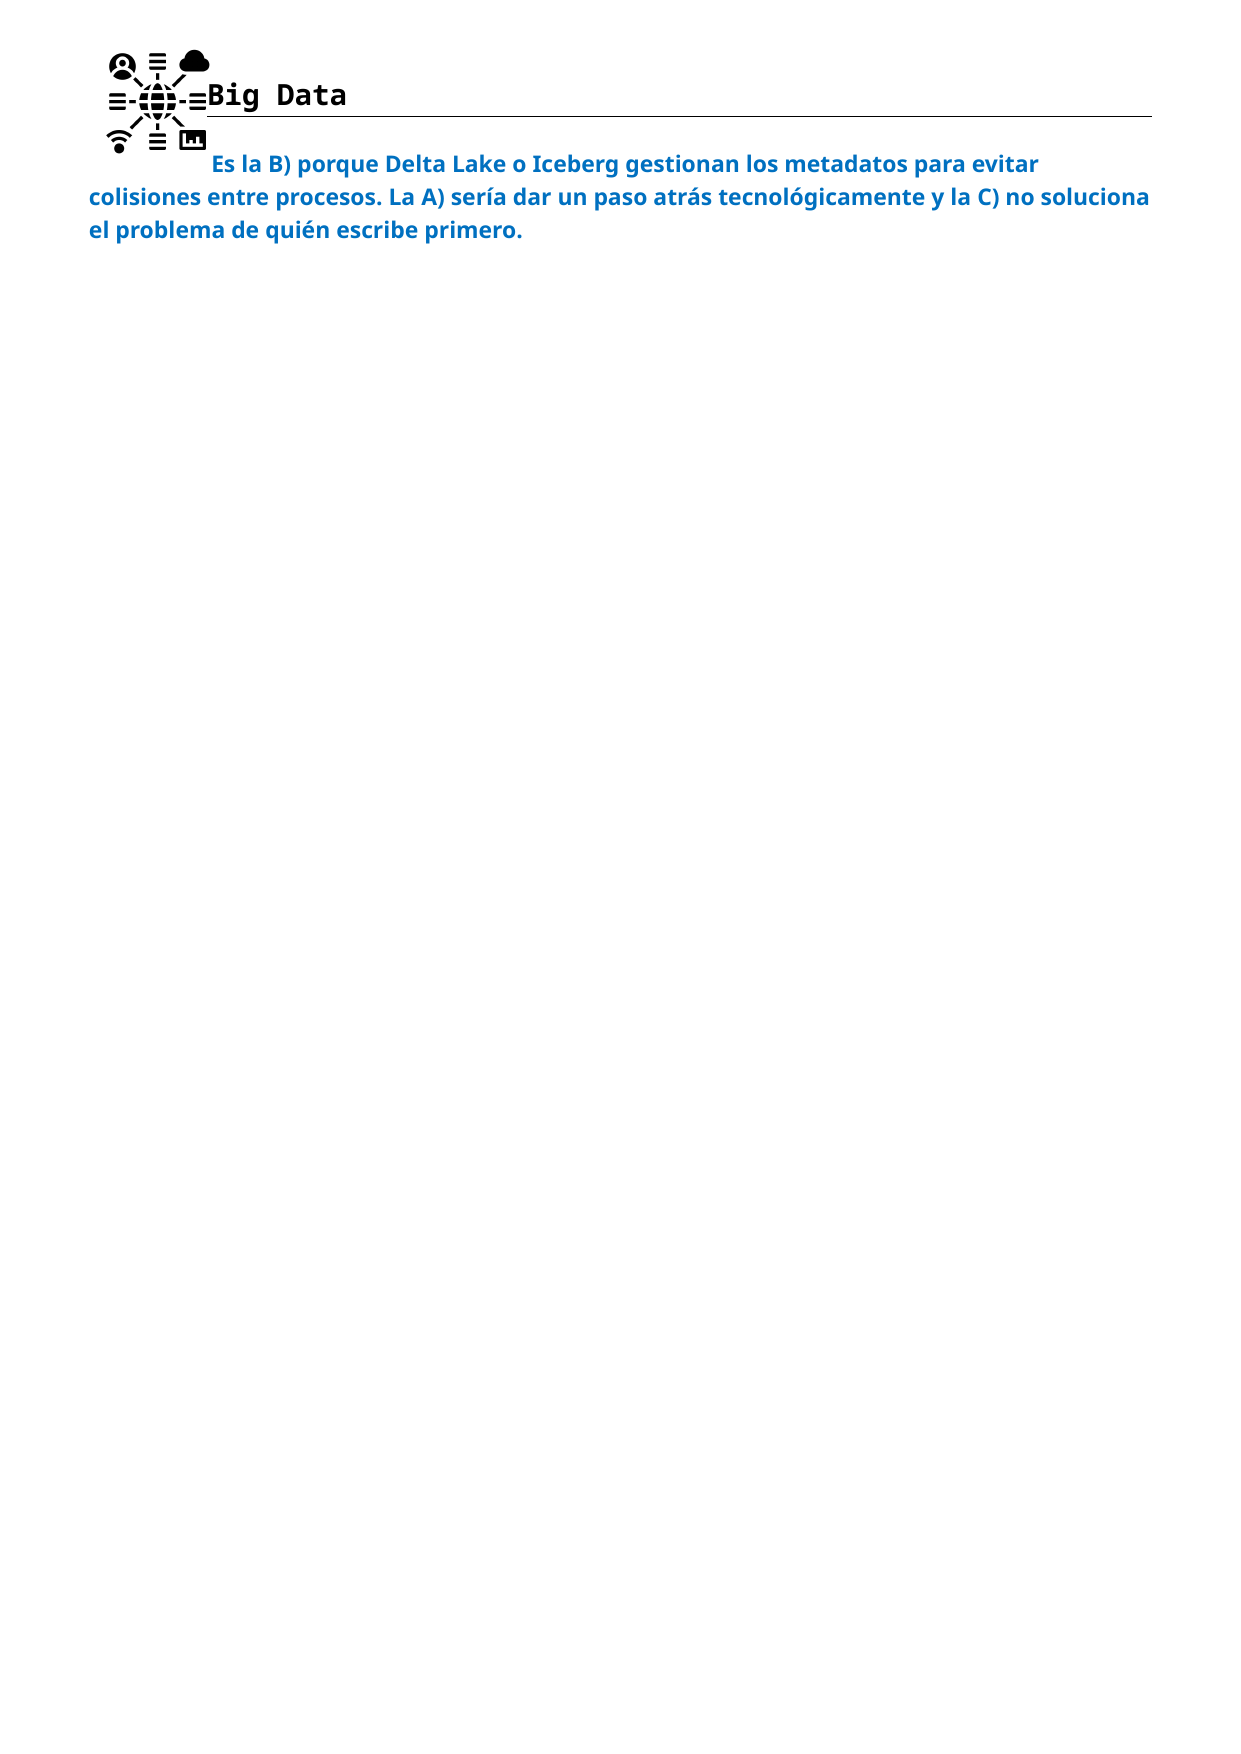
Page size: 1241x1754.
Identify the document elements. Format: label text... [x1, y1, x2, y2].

text Es la B) porque Delta Lake o Iceberg gestionan los metadatos para evitar colisiones entre procesos. La A) sería dar un paso atrás tecnológicamente y la C) no soluciona el problema de quién escribe primero. [89, 148, 1152, 245]
